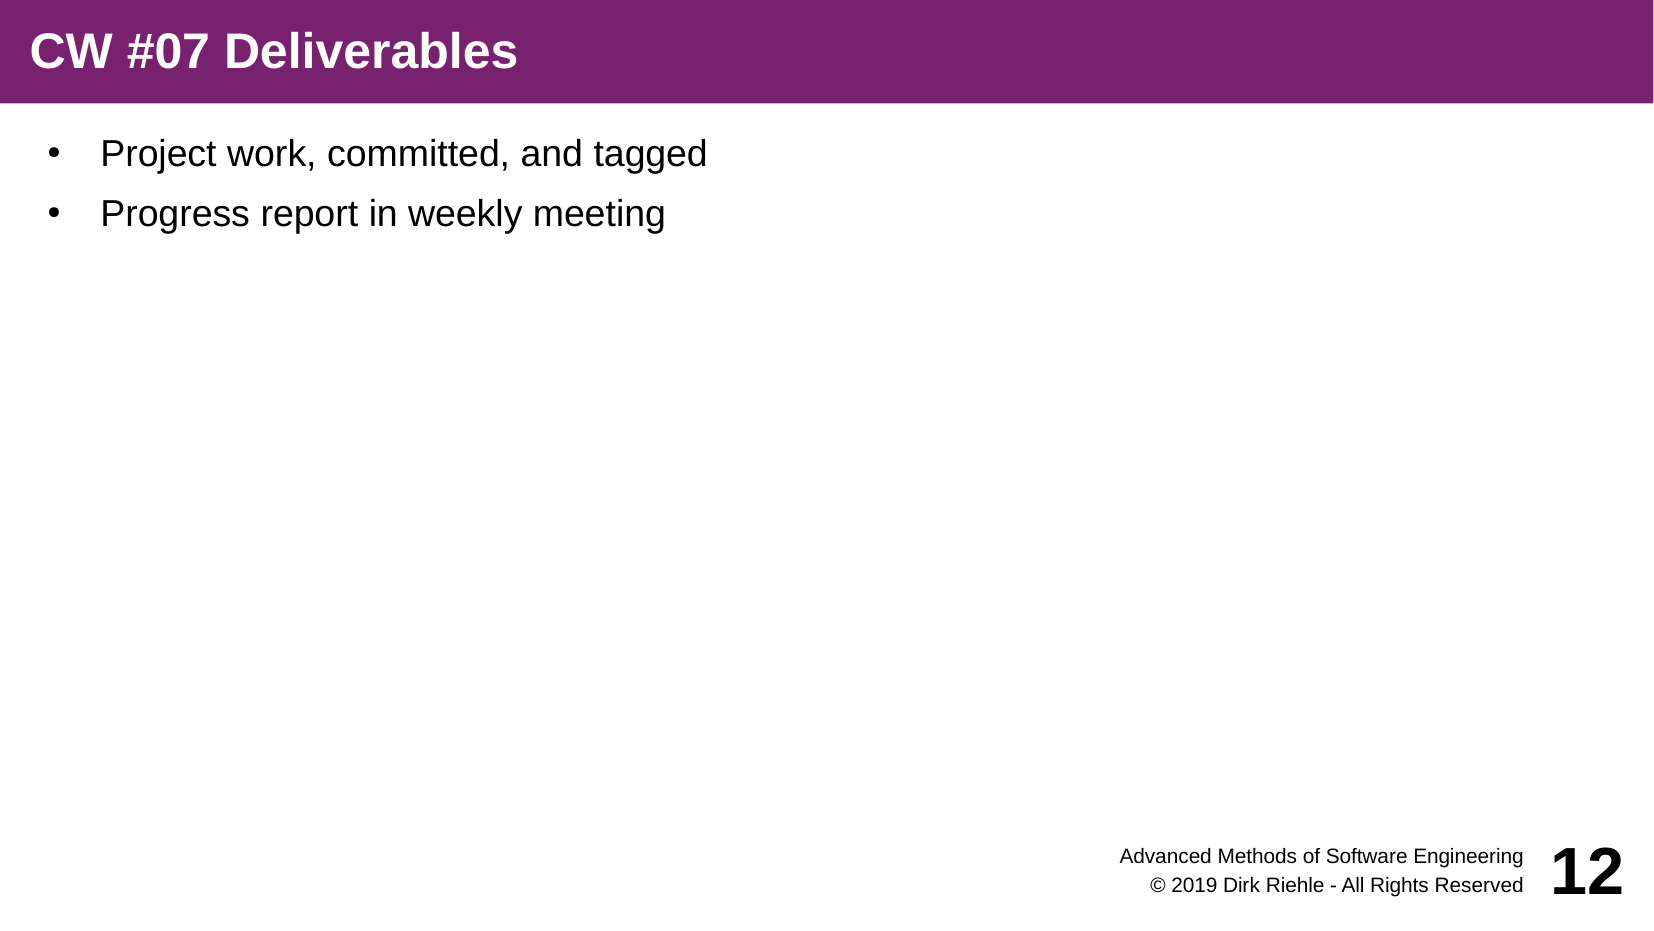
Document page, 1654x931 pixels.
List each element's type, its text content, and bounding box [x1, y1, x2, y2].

title CW #07 Deliverables [0, 0, 1654, 104]
list Project work, committed, and tagged Progress report in weekly meeting [29, 132, 1625, 798]
